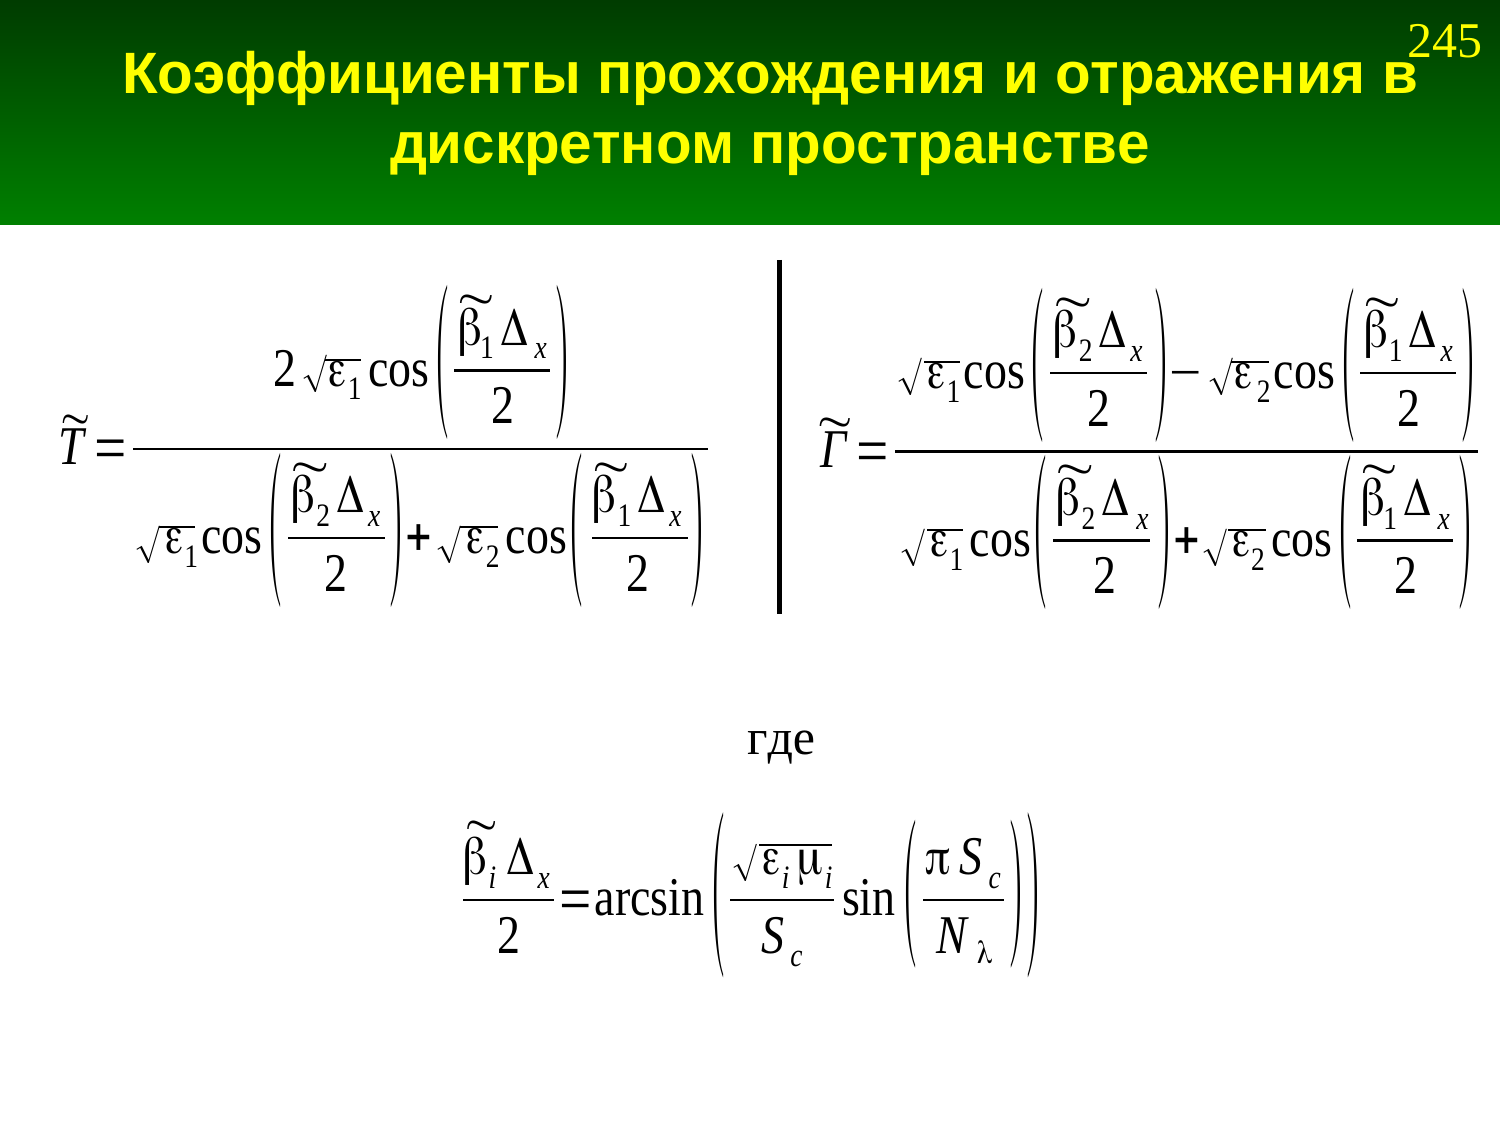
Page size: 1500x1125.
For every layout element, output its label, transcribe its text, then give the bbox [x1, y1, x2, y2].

chart [46, 283, 721, 612]
chart [803, 286, 1491, 615]
title Коэффициенты прохождения и отражения в дискретном пространстве [100, 7, 1441, 204]
text_box где [732, 696, 845, 832]
chart [448, 809, 1052, 981]
